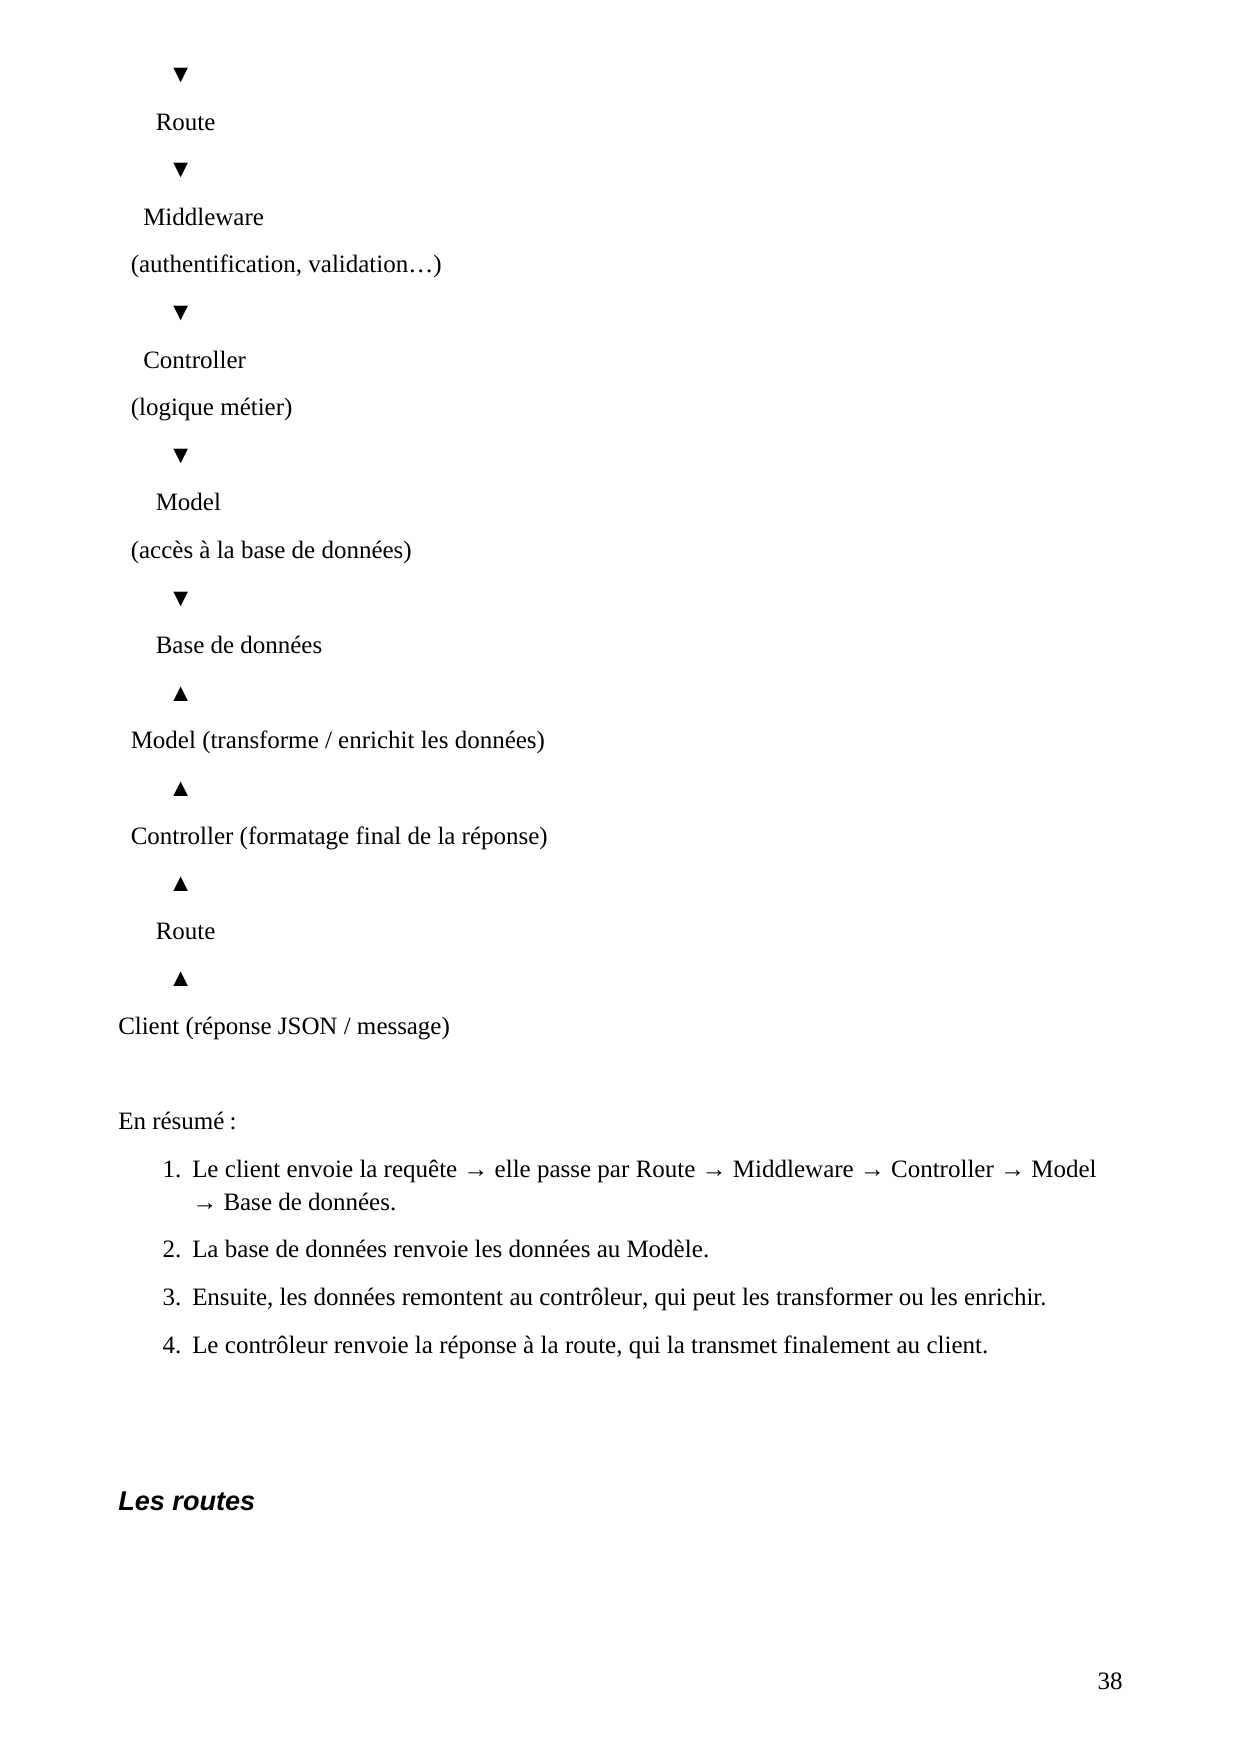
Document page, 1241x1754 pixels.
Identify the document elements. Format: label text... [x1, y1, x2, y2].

text ▼ [118, 583, 1122, 611]
text Model (transforme / enrichit les données) [118, 726, 1122, 754]
list Le contrôleur renvoie la réponse à la route, qui la transmet finalement au client. [162, 1330, 1122, 1358]
text Controller (formatage final de la réponse) [118, 821, 1122, 849]
text En résumé : [118, 1106, 1122, 1135]
text ▼ [118, 154, 1122, 183]
text Route [118, 916, 1122, 945]
text ▼ [118, 440, 1122, 469]
text Base de données [118, 630, 1122, 659]
text (authentification, validation…) [118, 249, 1122, 278]
text ▲ [118, 678, 1122, 707]
text ▼ [118, 297, 1122, 326]
text Controller [118, 345, 1122, 373]
text ▼ [118, 59, 1122, 88]
text ▲ [118, 773, 1122, 802]
text ▲ [118, 868, 1122, 897]
text Client (réponse JSON / message) [118, 1011, 1122, 1040]
text (accès à la base de données) [118, 535, 1122, 564]
subtitle Les routes [118, 1485, 1122, 1516]
text Middleware [118, 202, 1122, 231]
text Model [118, 487, 1122, 516]
text ▲ [118, 963, 1122, 992]
text (logique métier) [118, 392, 1122, 421]
list Ensuite, les données remontent au contrôleur, qui peut les transformer ou les enrichir. [162, 1282, 1122, 1311]
list Le client envoie la requête → elle passe par Route → Middleware → Controller → Model → Base de données. [162, 1154, 1122, 1216]
list La base de données renvoie les données au Modèle. [162, 1234, 1122, 1263]
text Route [118, 107, 1122, 135]
